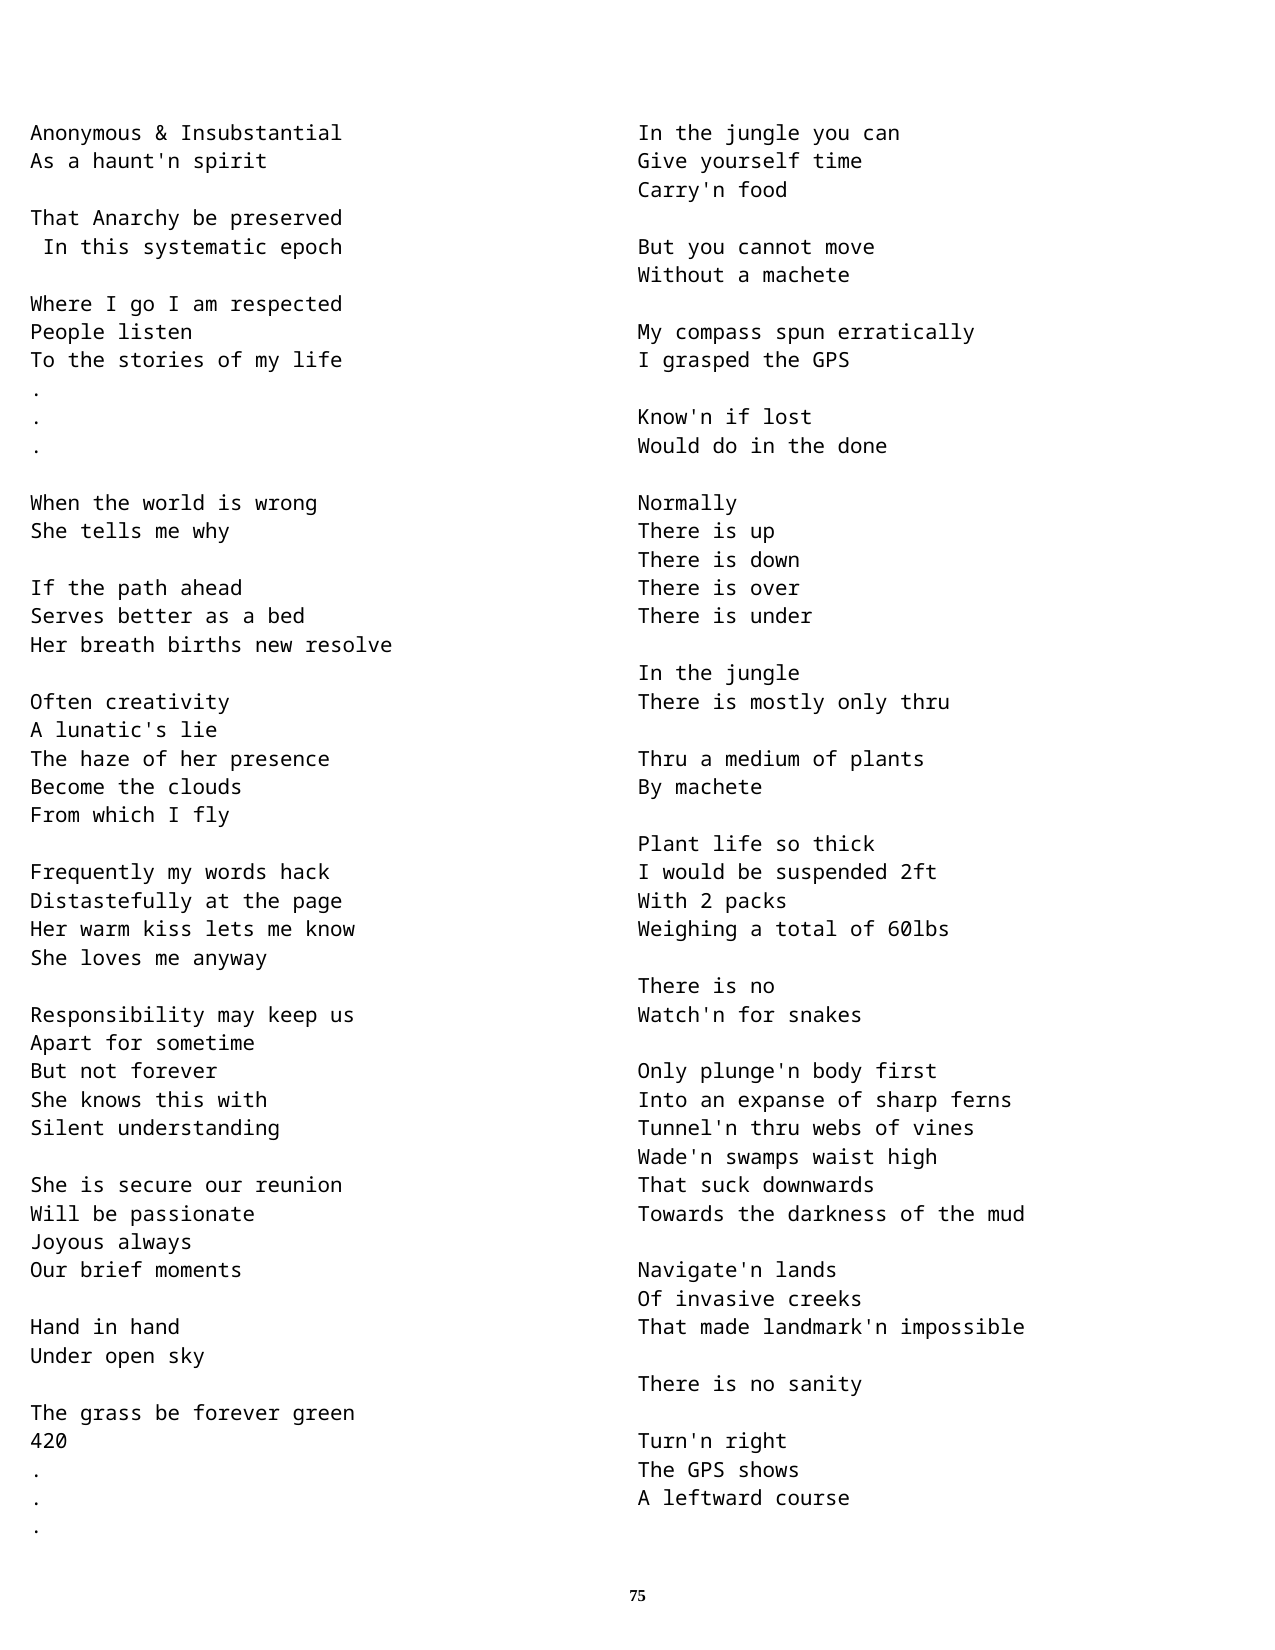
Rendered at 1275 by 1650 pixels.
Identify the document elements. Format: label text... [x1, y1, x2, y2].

text Of invasive creeks [637, 1284, 1245, 1312]
text A leftward course [637, 1483, 1245, 1512]
text By machete [637, 772, 1245, 801]
text Become the clouds [30, 772, 637, 801]
text Silent understanding [30, 1113, 637, 1142]
text The haze of her presence [30, 744, 637, 772]
text She knows this with [30, 1085, 637, 1113]
text There is no [637, 971, 1245, 1000]
text Tunnel'n thru webs of vines [637, 1113, 1245, 1142]
text . [30, 431, 637, 459]
text There is over [637, 573, 1245, 602]
text . [30, 1512, 637, 1540]
text I would be suspended 2ft [637, 857, 1245, 886]
text Give yourself time [637, 147, 1245, 175]
text Will be passionate [30, 1199, 637, 1227]
text Where I go I am respected [30, 289, 637, 317]
text The grass be forever green [30, 1398, 637, 1426]
text Know'n if lost [637, 402, 1245, 431]
text Wade'n swamps waist high [637, 1142, 1245, 1170]
text There is mostly only thru [637, 687, 1245, 715]
text Distastefully at the page [30, 886, 637, 914]
text Weighing a total of 60lbs [637, 914, 1245, 943]
text . [30, 1455, 637, 1483]
text I grasped the GPS [637, 346, 1245, 374]
text A lunatic's lie [30, 715, 637, 744]
text Apart for sometime [30, 1028, 637, 1057]
text There is under [637, 602, 1245, 630]
text Under open sky [30, 1341, 637, 1369]
text In the jungle you can [637, 118, 1245, 147]
text There is no sanity [637, 1369, 1245, 1398]
text Without a machete [637, 260, 1245, 289]
text Only plunge'n body first [637, 1057, 1245, 1085]
text Frequently my words hack [30, 857, 637, 886]
text There is down [637, 545, 1245, 573]
text From which I fly [30, 801, 637, 829]
text That Anarchy be preserved [30, 203, 637, 232]
text Would do in the done [637, 431, 1245, 459]
text To the stories of my life [30, 346, 637, 374]
text Serves better as a bed [30, 602, 637, 630]
text Towards the darkness of the mud [637, 1199, 1245, 1227]
text Anonymous & Insubstantial [30, 118, 637, 147]
text That suck downwards [637, 1170, 1245, 1199]
text Navigate'n lands [637, 1256, 1245, 1284]
text There is up [637, 516, 1245, 545]
text Responsibility may keep us [30, 1000, 637, 1028]
text Joyous always [30, 1227, 637, 1256]
text But not forever [30, 1057, 637, 1085]
text In the jungle [637, 658, 1245, 687]
text She is secure our reunion [30, 1170, 637, 1199]
text Her warm kiss lets me know [30, 914, 637, 943]
text She tells me why [30, 516, 637, 545]
text Plant life so thick [637, 829, 1245, 857]
text . [30, 402, 637, 431]
text 420 [30, 1426, 637, 1455]
text Carry'n food [637, 175, 1245, 203]
text In this systematic epoch [30, 232, 637, 260]
text . [30, 1483, 637, 1512]
text Hand in hand [30, 1312, 637, 1341]
text As a haunt'n spirit [30, 147, 637, 175]
text . [30, 374, 637, 402]
text If the path ahead [30, 573, 637, 602]
text She loves me anyway [30, 943, 637, 971]
text When the world is wrong [30, 488, 637, 516]
text Into an expanse of sharp ferns [637, 1085, 1245, 1113]
text People listen [30, 317, 637, 346]
text My compass spun erratically [637, 317, 1245, 346]
text That made landmark'n impossible [637, 1312, 1245, 1341]
text Normally [637, 488, 1245, 516]
text Often creativity [30, 687, 637, 715]
text With 2 packs [637, 886, 1245, 914]
text Our brief moments [30, 1256, 637, 1284]
text Turn'n right [637, 1426, 1245, 1455]
text But you cannot move [637, 232, 1245, 260]
text Thru a medium of plants [637, 744, 1245, 772]
text Her breath births new resolve [30, 630, 637, 658]
text The GPS shows [637, 1455, 1245, 1483]
text Watch'n for snakes [637, 1000, 1245, 1028]
